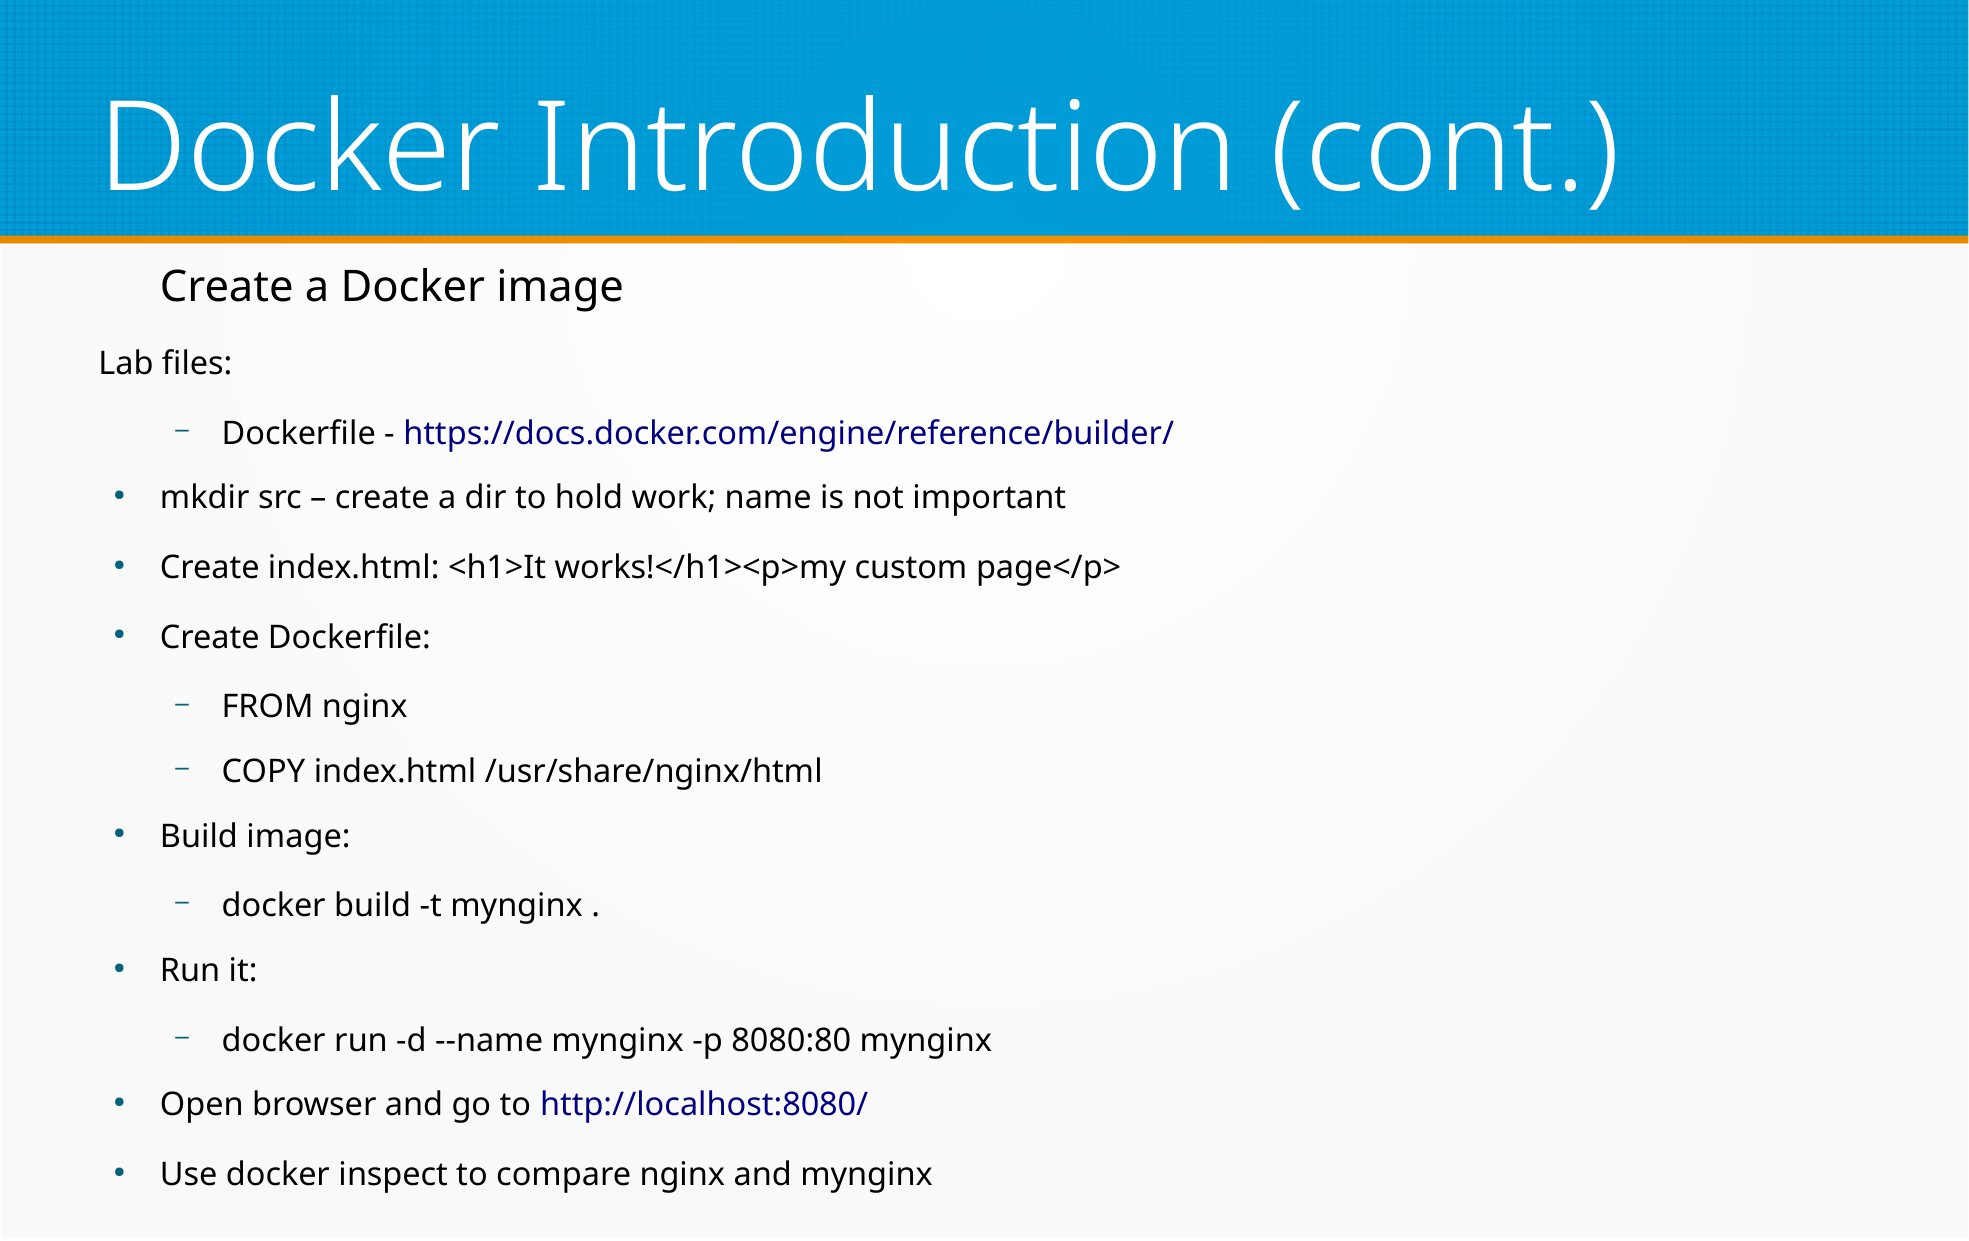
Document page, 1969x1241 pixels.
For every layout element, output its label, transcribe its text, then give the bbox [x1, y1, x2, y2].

list Create a Docker image Lab files: Dockerfile - https://docs.docker.com/engine/reference/builder/ mkdir src – create a dir to hold work; name is not important Create index.html: <h1>It works!</h1><p>my custom page</p> Create Dockerfile: FROM nginx COPY index.html /usr/share/nginx/html Build image: docker build -t mynginx . Run it: docker run -d --name mynginx -p 8080:80 mynginx Open browser and go to http://localhost:8080/ Use docker inspect to compare nginx and mynginx [98, 255, 1861, 1201]
title Docker Introduction (cont.) [98, 19, 1870, 227]
picture [0, 236, 1969, 1241]
